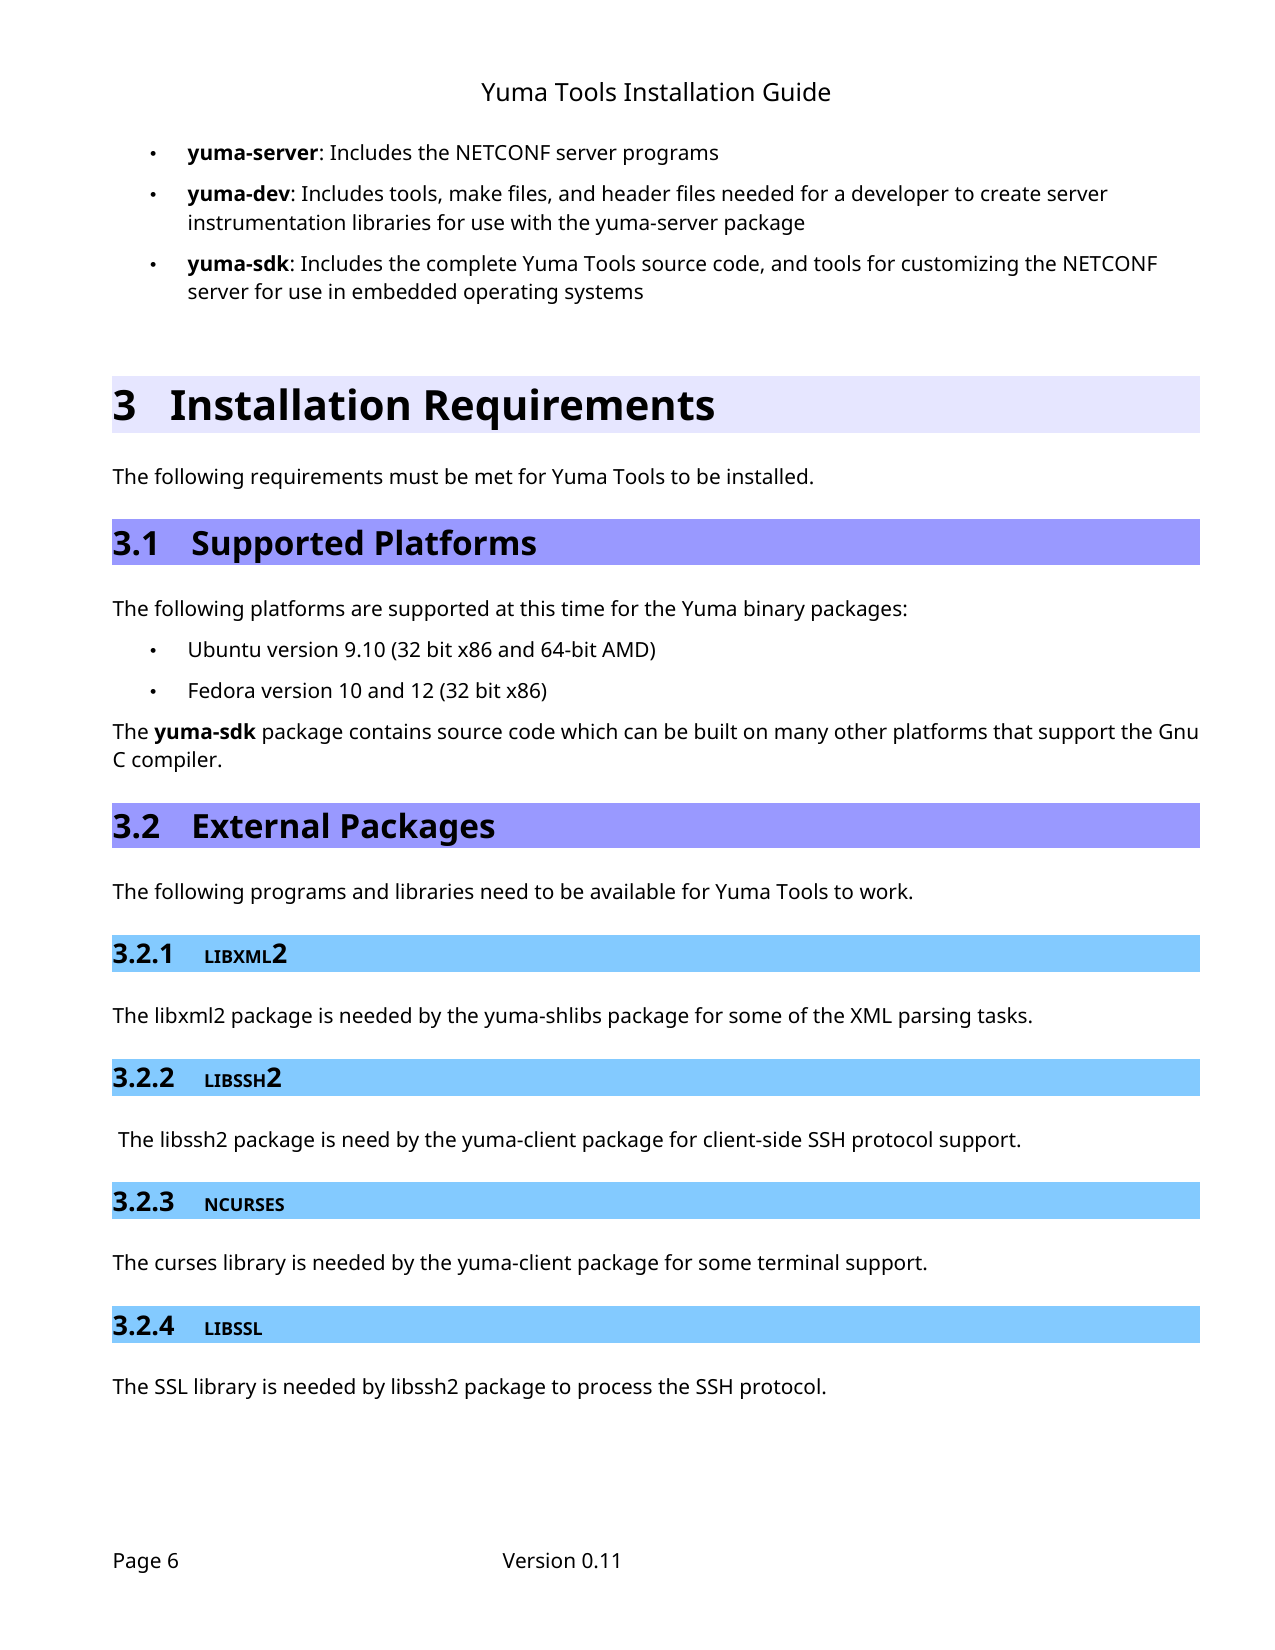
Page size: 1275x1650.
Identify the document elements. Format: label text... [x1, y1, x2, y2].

subtitle Installation Requirements [112, 376, 1200, 433]
list yuma-server: Includes the NETCONF server programs [150, 138, 1200, 167]
list Fedora version 10 and 12 (32 bit x86) [150, 676, 1200, 704]
subtitle Supported Platforms [112, 519, 1200, 565]
subtitle External Packages [112, 803, 1200, 848]
text The libssh2 package is need by the yuma-client package for client-side SSH protocol support. [112, 1125, 1200, 1153]
subtitle libssl [112, 1306, 1200, 1343]
text The libxml2 package is needed by the yuma-shlibs package for some of the XML parsing tasks. [112, 1001, 1200, 1029]
text The following requirements must be met for Yuma Tools to be installed. [112, 462, 1200, 490]
list yuma-dev: Includes tools, make files, and header files needed for a developer to create server instrumentation libraries for use with the yuma-server package [150, 179, 1200, 236]
text The curses library is needed by the yuma-client package for some terminal support. [112, 1248, 1200, 1277]
text The following platforms are supported at this time for the Yuma binary packages: [112, 594, 1200, 622]
text The yuma-sdk package contains source code which can be built on many other platforms that support the Gnu C compiler. [112, 717, 1200, 774]
subtitle libxml2 [112, 935, 1200, 972]
text The SSL library is needed by libssh2 package to process the SSH protocol. [112, 1372, 1200, 1400]
list yuma-sdk: Includes the complete Yuma Tools source code, and tools for customizing the NETCONF server for use in embedded operating systems [150, 249, 1200, 306]
subtitle ncurses [112, 1182, 1200, 1219]
text The following programs and libraries need to be available for Yuma Tools to work. [112, 877, 1200, 906]
list Ubuntu version 9.10 (32 bit x86 and 64-bit AMD) [150, 635, 1200, 663]
subtitle libssh2 [112, 1059, 1200, 1096]
